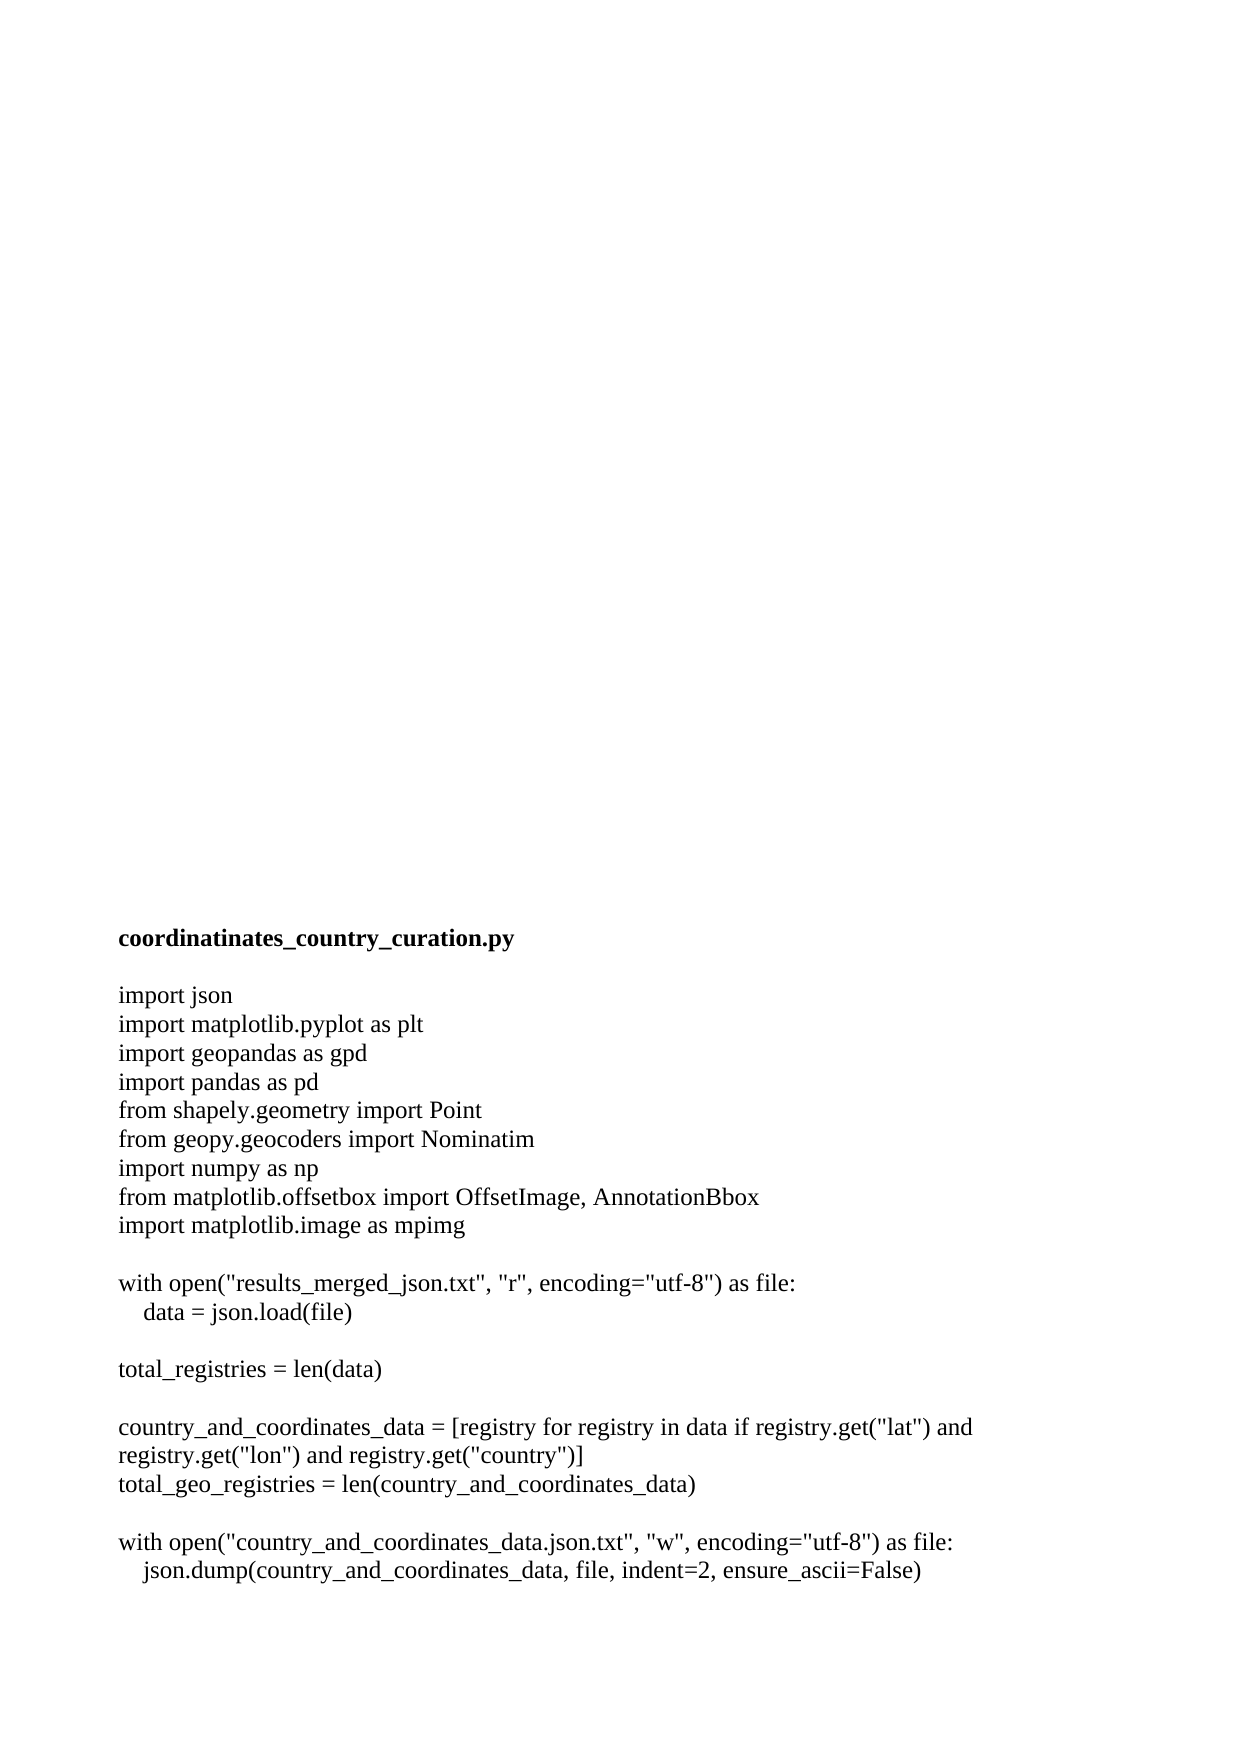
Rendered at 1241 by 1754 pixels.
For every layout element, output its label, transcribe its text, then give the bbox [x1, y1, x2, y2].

text data = json.load(file) [118, 1297, 1122, 1326]
text import numpy as np [118, 1153, 1122, 1182]
text coordinatinates_country_curation.py [118, 923, 1122, 952]
text with open("country_and_coordinates_data.json.txt", "w", encoding="utf-8") as file: [118, 1527, 1122, 1556]
text import matplotlib.pyplot as plt [118, 1009, 1122, 1038]
text json.dump(country_and_coordinates_data, file, indent=2, ensure_ascii=False) [118, 1556, 1122, 1584]
text import json [118, 981, 1122, 1009]
text from matplotlib.offsetbox import OffsetImage, AnnotationBbox [118, 1182, 1122, 1211]
text from shapely.geometry import Point [118, 1096, 1122, 1124]
text total_registries = len(data) [118, 1354, 1122, 1383]
text import geopandas as gpd [118, 1038, 1122, 1067]
text country_and_coordinates_data = [registry for registry in data if registry.get("lat") and registry.get("lon") and registry.get("country")] [118, 1412, 1122, 1469]
text from geopy.geocoders import Nominatim [118, 1124, 1122, 1153]
text with open("results_merged_json.txt", "r", encoding="utf-8") as file: [118, 1268, 1122, 1297]
text import matplotlib.image as mpimg [118, 1211, 1122, 1239]
text total_geo_registries = len(country_and_coordinates_data) [118, 1469, 1122, 1498]
text import pandas as pd [118, 1067, 1122, 1096]
